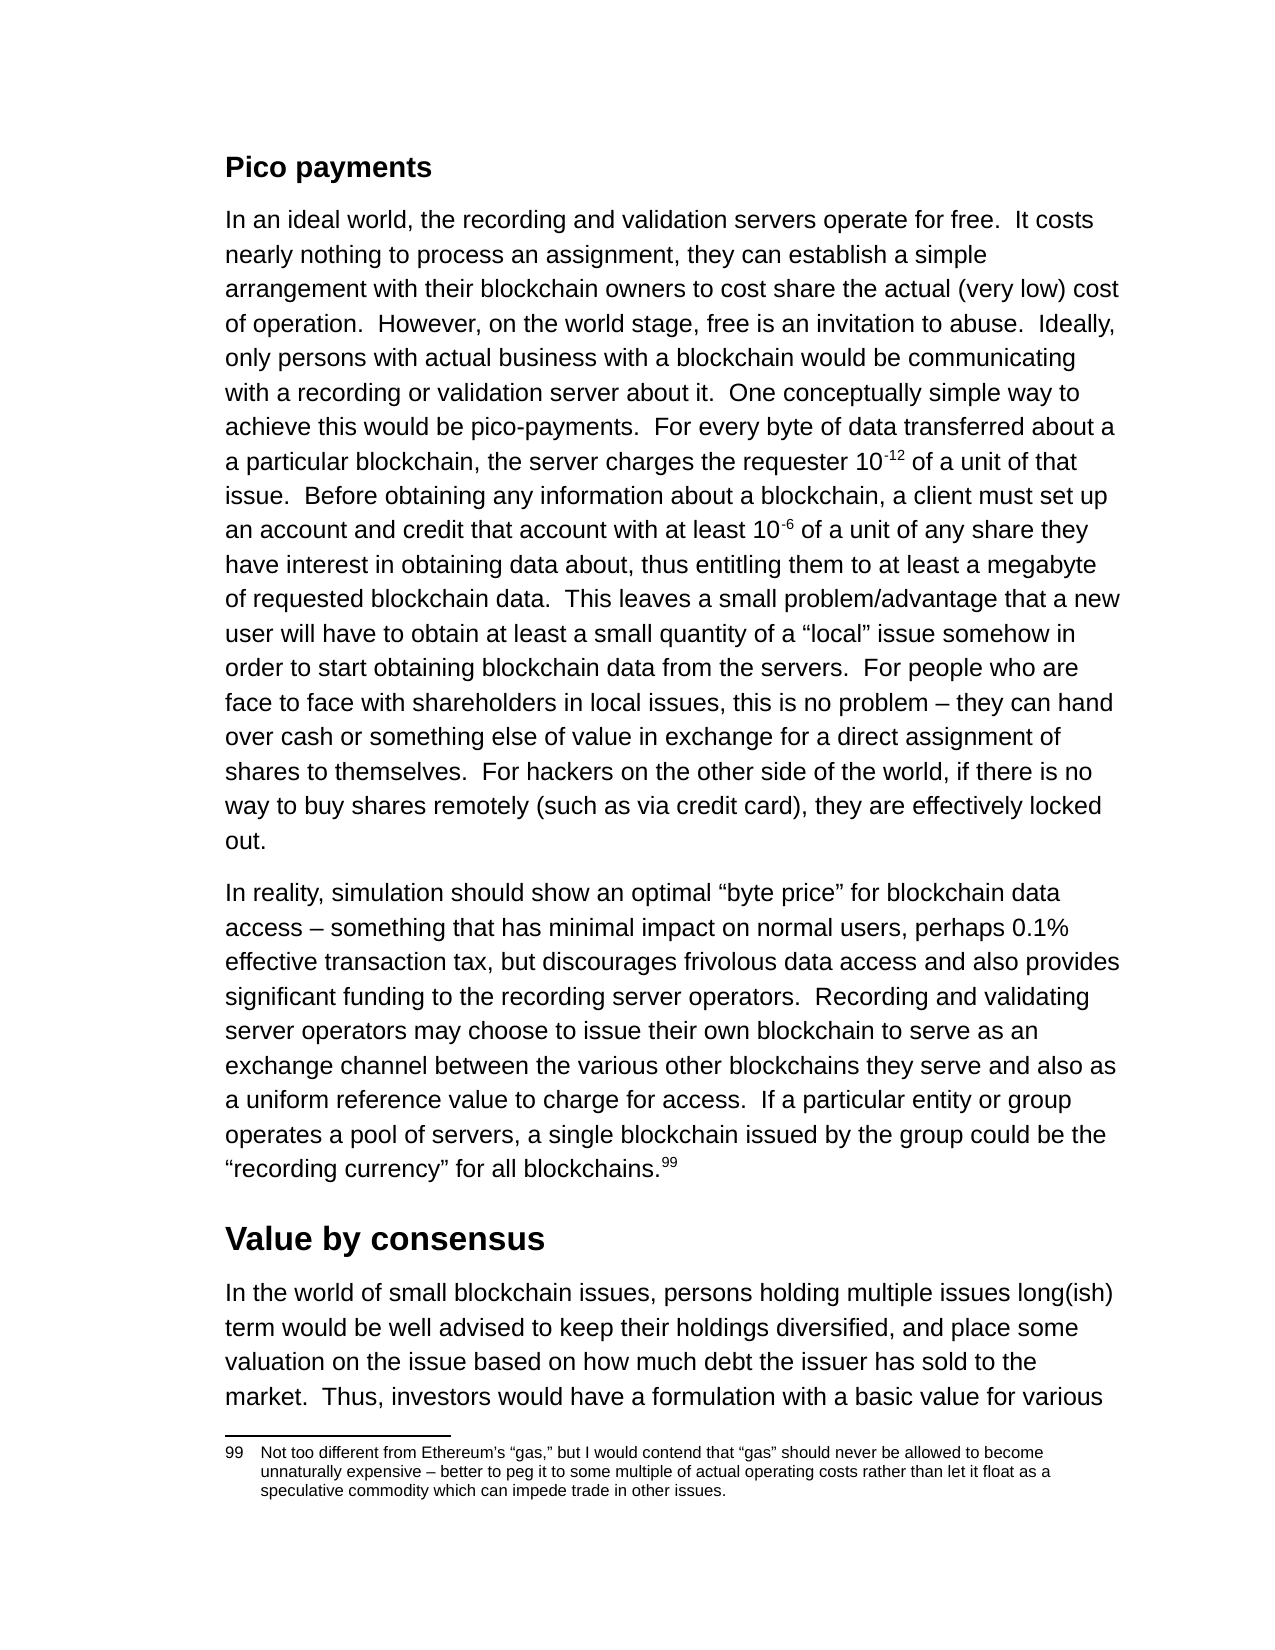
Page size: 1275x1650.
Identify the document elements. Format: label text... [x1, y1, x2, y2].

subtitle Value by consensus [225, 1218, 1125, 1257]
text Not too different from Ethereum’s “gas,” but I would contend that “gas” should never be allowed to become unnaturally expensive – better to peg it to some multiple of actual operating costs rather than let it float as a speculative commodity which can impede trade in other issues. [225, 1442, 1125, 1500]
subtitle Pico payments [225, 150, 1125, 184]
text In reality, simulation should show an optimal “byte price” for blockchain data access – something that has minimal impact on normal users, perhaps 0.1% effective transaction tax, but discourages frivolous data access and also provides significant funding to the recording server operators. Recording and validating server operators may choose to issue their own blockchain to serve as an exchange channel between the various other blockchains they serve and also as a uniform reference value to charge for access. If a particular entity or group operates a pool of servers, a single blockchain issued by the group could be the “recording currency” for all blockchains. [225, 878, 1125, 1183]
text In the world of small blockchain issues, persons holding multiple issues long(ish) term would be well advised to keep their holdings diversified, and place some valuation on the issue based on how much debt the issuer has sold to the market. Thus, investors would have a formulation with a basic value for various [225, 1278, 1125, 1411]
text In an ideal world, the recording and validation servers operate for free. It costs nearly nothing to process an assignment, they can establish a simple arrangement with their blockchain owners to cost share the actual (very low) cost of operation. However, on the world stage, free is an invitation to abuse. Ideally, only persons with actual business with a blockchain would be communicating with a recording or validation server about it. One conceptually simple way to achieve this would be pico-payments. For every byte of data transferred about a a particular blockchain, the server charges the requester 10-12 of a unit of that issue. Before obtaining any information about a blockchain, a client must set up an account and credit that account with at least 10-6 of a unit of any share they have interest in obtaining data about, thus entitling them to at least a megabyte of requested blockchain data. This leaves a small problem/advantage that a new user will have to obtain at least a small quantity of a “local” issue somehow in order to start obtaining blockchain data from the servers. For people who are face to face with shareholders in local issues, this is no problem – they can hand over cash or something else of value in exchange for a direct assignment of shares to themselves. For hackers on the other side of the world, if there is no way to buy shares remotely (such as via credit card), they are effectively locked out. [225, 205, 1125, 854]
